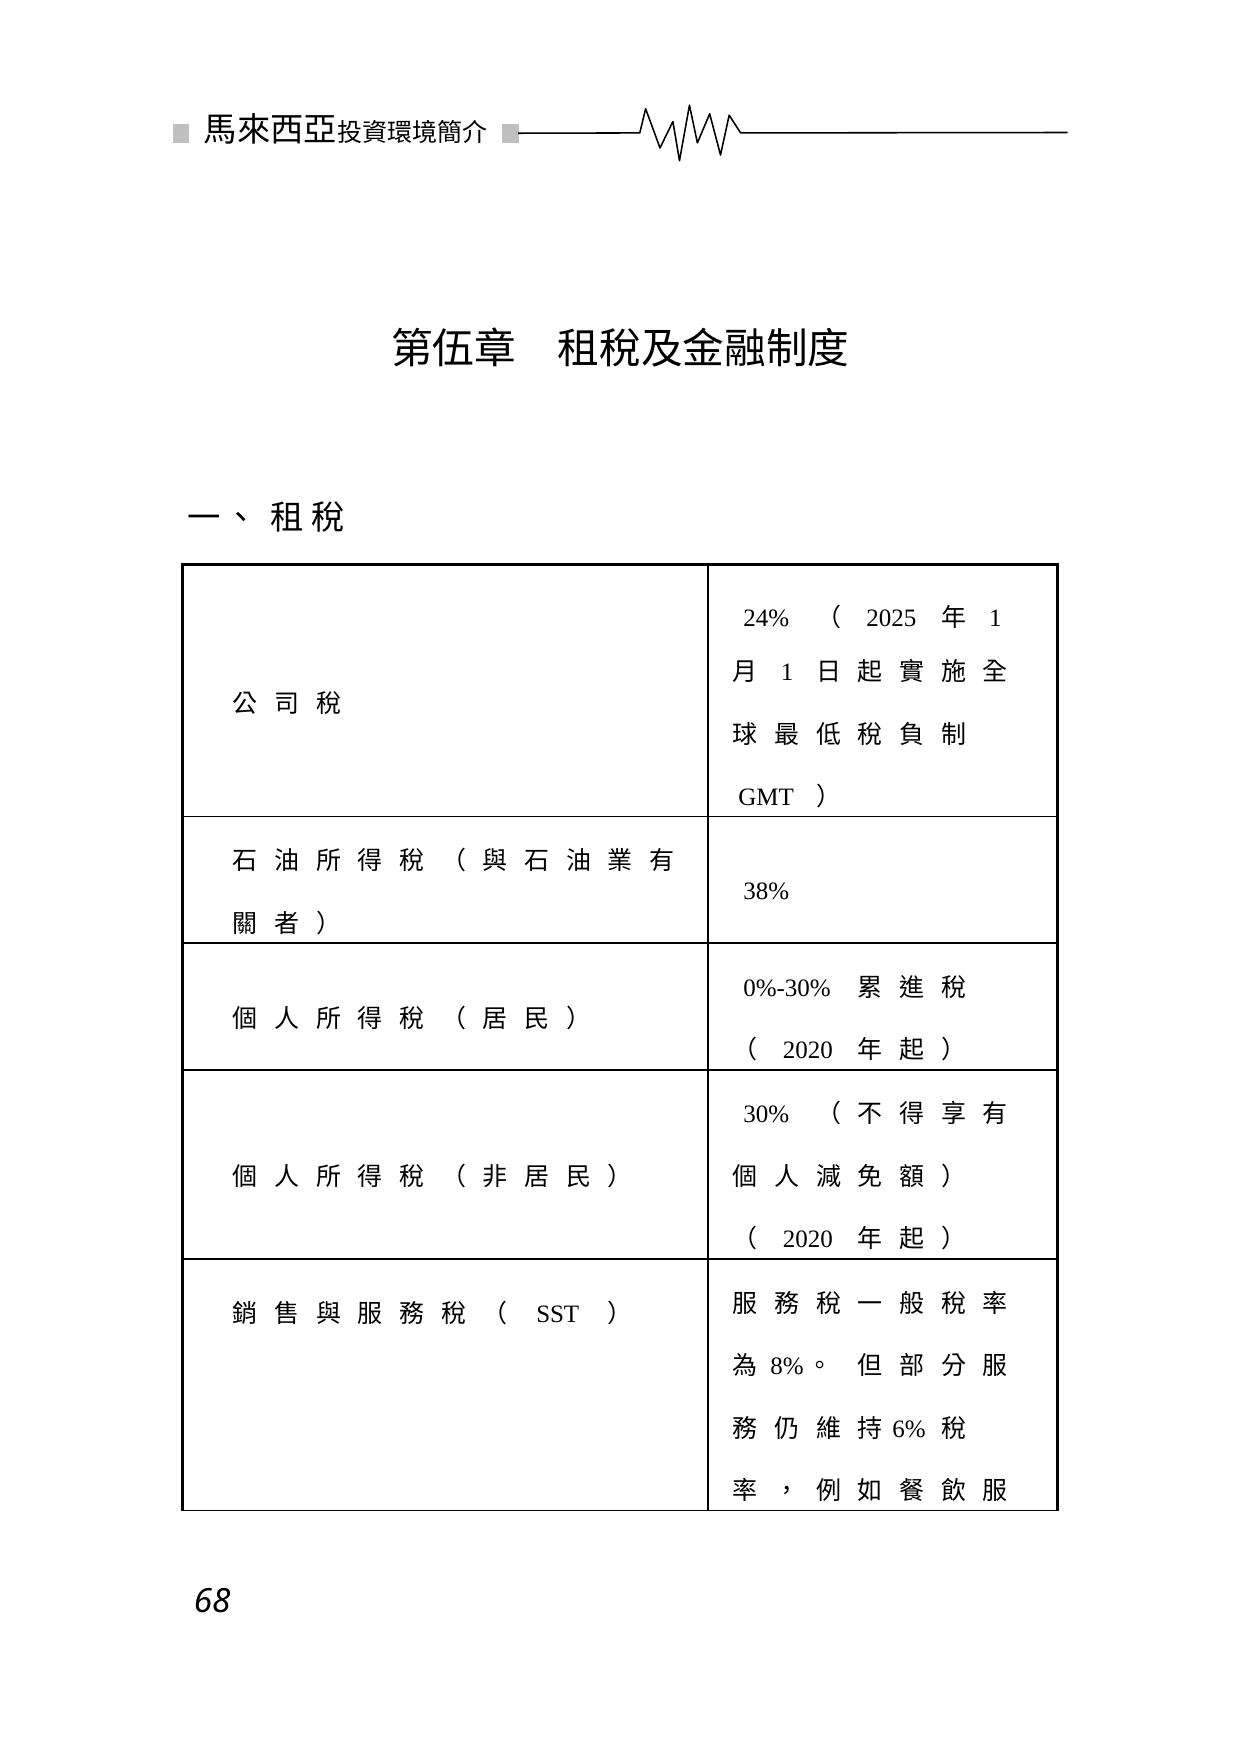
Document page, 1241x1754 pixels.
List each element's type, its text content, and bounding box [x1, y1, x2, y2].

text 第伍章 租稅及金融制度 [183, 304, 1058, 366]
table_cell 銷售與服務稅（SST） [184, 1260, 707, 1509]
text 一、租稅 [183, 473, 1058, 536]
table_cell 石油所得稅（與石油業有關者） [184, 817, 707, 942]
table_cell 38% [709, 817, 1056, 942]
table_cell 個人所得稅（非居民） [184, 1071, 707, 1258]
table_cell 服務稅一般稅率為8%。但部分服務仍維持6% 稅率，例如餐飲服 [709, 1260, 1056, 1509]
table_cell 0%-30%累進稅（2020年起） [709, 944, 1056, 1069]
table_cell 30%（不得享有個人減免額）（2020年起） [709, 1071, 1056, 1258]
table_header 24%（2025年1月1日起實施全球最低稅負制GMT） [709, 566, 1056, 816]
table_cell 個人所得稅（居民） [184, 944, 707, 1069]
table_header 公司稅 [184, 566, 707, 816]
